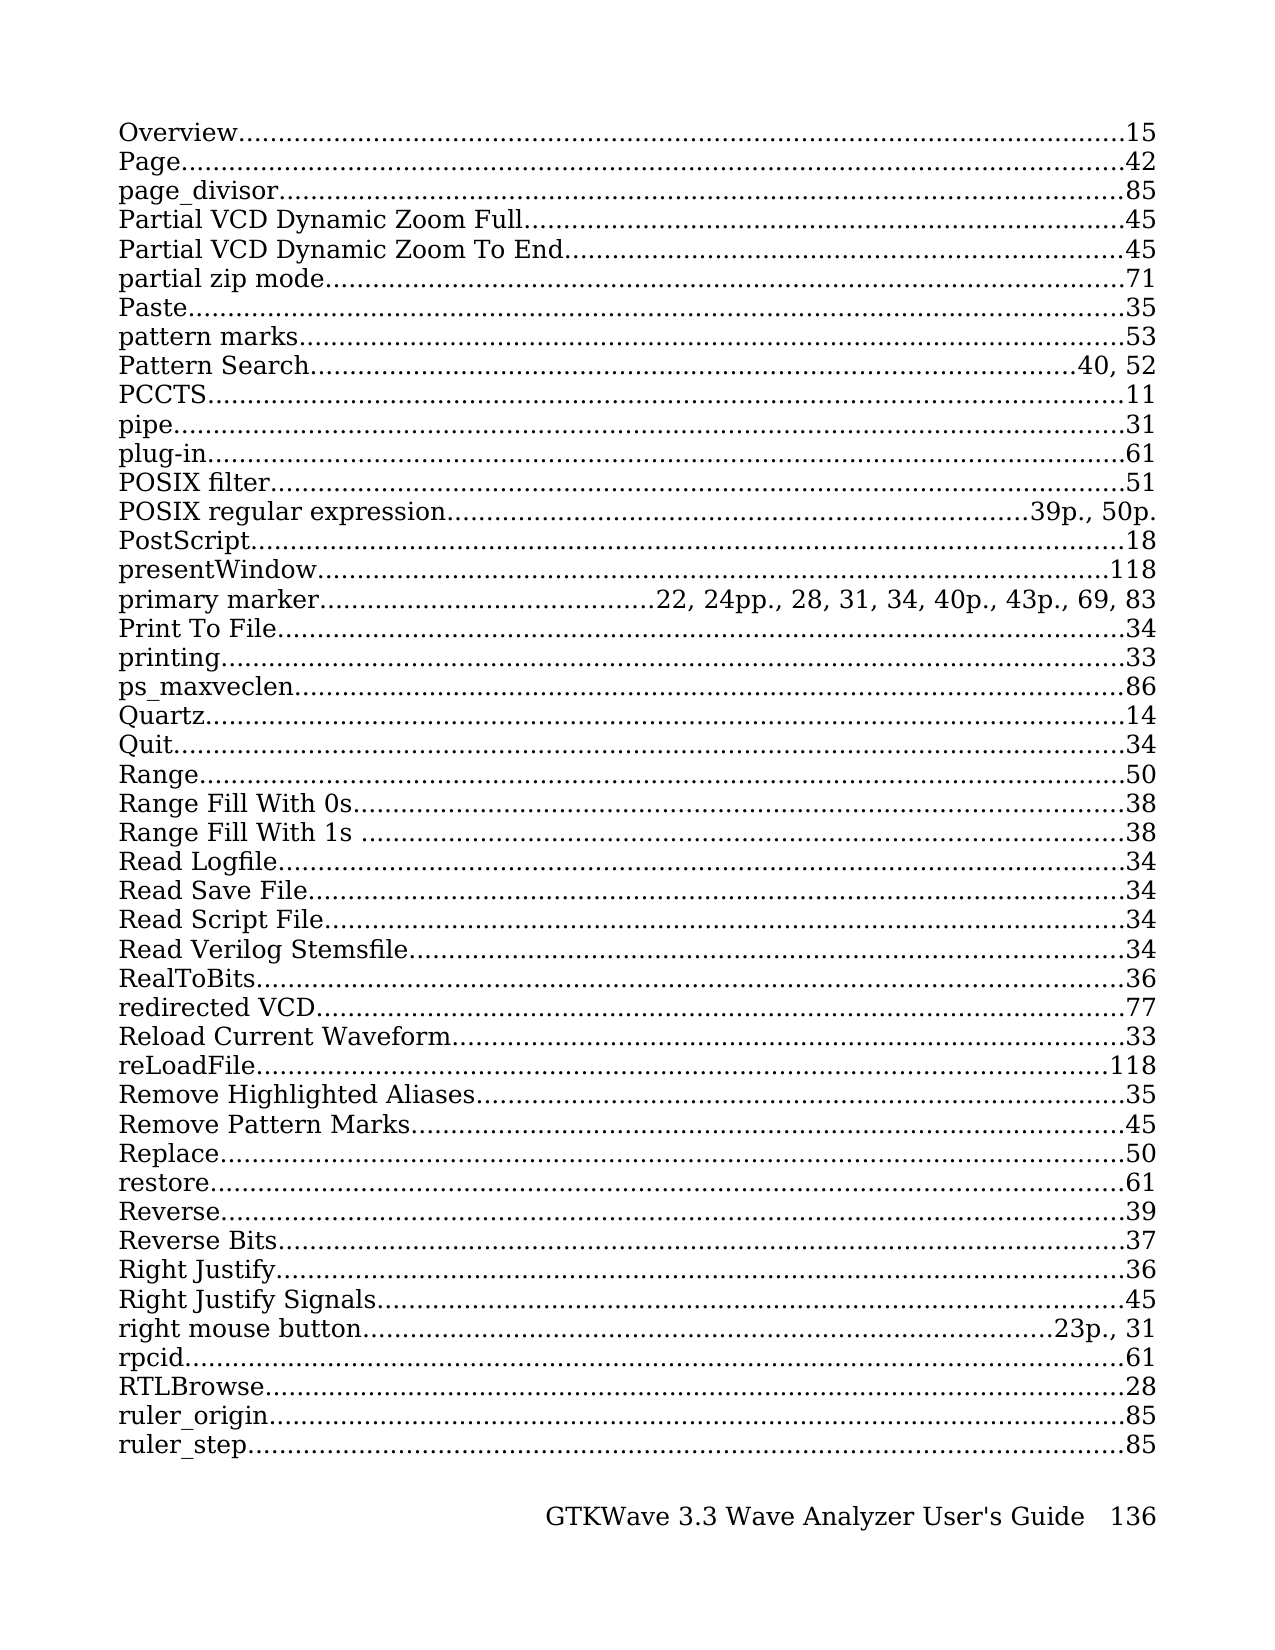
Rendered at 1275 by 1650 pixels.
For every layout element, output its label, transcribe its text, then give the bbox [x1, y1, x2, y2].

text presentWindow 118 [118, 556, 1157, 585]
text Reload Current Waveform 33 [118, 1022, 1157, 1051]
text redirected VCD 77 [118, 993, 1157, 1022]
text Read Verilog Stemsfile 34 [118, 935, 1157, 964]
text ruler_step 85 [118, 1431, 1157, 1460]
text RTLBrowse 28 [118, 1372, 1157, 1401]
text ps_maxveclen 86 [118, 672, 1157, 701]
text Read Script File 34 [118, 906, 1157, 935]
text PostScript 18 [118, 526, 1157, 556]
text printing 33 [118, 643, 1157, 672]
text PCCTS 11 [118, 381, 1157, 410]
text Range 50 [118, 760, 1157, 789]
text Remove Highlighted Aliases 35 [118, 1081, 1157, 1110]
text right mouse button 23p., 31 [118, 1314, 1157, 1343]
text Page 42 [118, 147, 1157, 176]
text primary marker 22, 24pp., 28, 31, 34, 40p., 43p., 69, 83 [118, 585, 1157, 614]
text Quit 34 [118, 731, 1157, 760]
text partial zip mode 71 [118, 264, 1157, 293]
text Range Fill With 1s 38 [118, 818, 1157, 847]
text Quartz 14 [118, 701, 1157, 731]
text plug-in 61 [118, 439, 1157, 468]
text restore 61 [118, 1168, 1157, 1197]
text Remove Pattern Marks 45 [118, 1110, 1157, 1139]
text Range Fill With 0s 38 [118, 789, 1157, 818]
text pattern marks 53 [118, 322, 1157, 351]
text RealToBits 36 [118, 964, 1157, 993]
text pipe 31 [118, 410, 1157, 439]
text Replace 50 [118, 1139, 1157, 1168]
text Overview 15 [118, 118, 1157, 147]
text Paste 35 [118, 293, 1157, 322]
text POSIX regular expression 39p., 50p. [118, 497, 1157, 526]
text Partial VCD Dynamic Zoom To End 45 [118, 235, 1157, 264]
text Read Logfile 34 [118, 847, 1157, 876]
text Pattern Search 40, 52 [118, 351, 1157, 381]
text Right Justify Signals 45 [118, 1285, 1157, 1314]
text Right Justify 36 [118, 1256, 1157, 1285]
text Print To File 34 [118, 614, 1157, 643]
text Partial VCD Dynamic Zoom Full 45 [118, 206, 1157, 235]
text Read Save File 34 [118, 876, 1157, 906]
text Reverse Bits 37 [118, 1226, 1157, 1256]
text reLoadFile 118 [118, 1051, 1157, 1081]
text rpcid 61 [118, 1343, 1157, 1372]
text ruler_origin 85 [118, 1401, 1157, 1431]
text POSIX filter 51 [118, 468, 1157, 497]
text page_divisor 85 [118, 176, 1157, 206]
text Reverse 39 [118, 1197, 1157, 1226]
